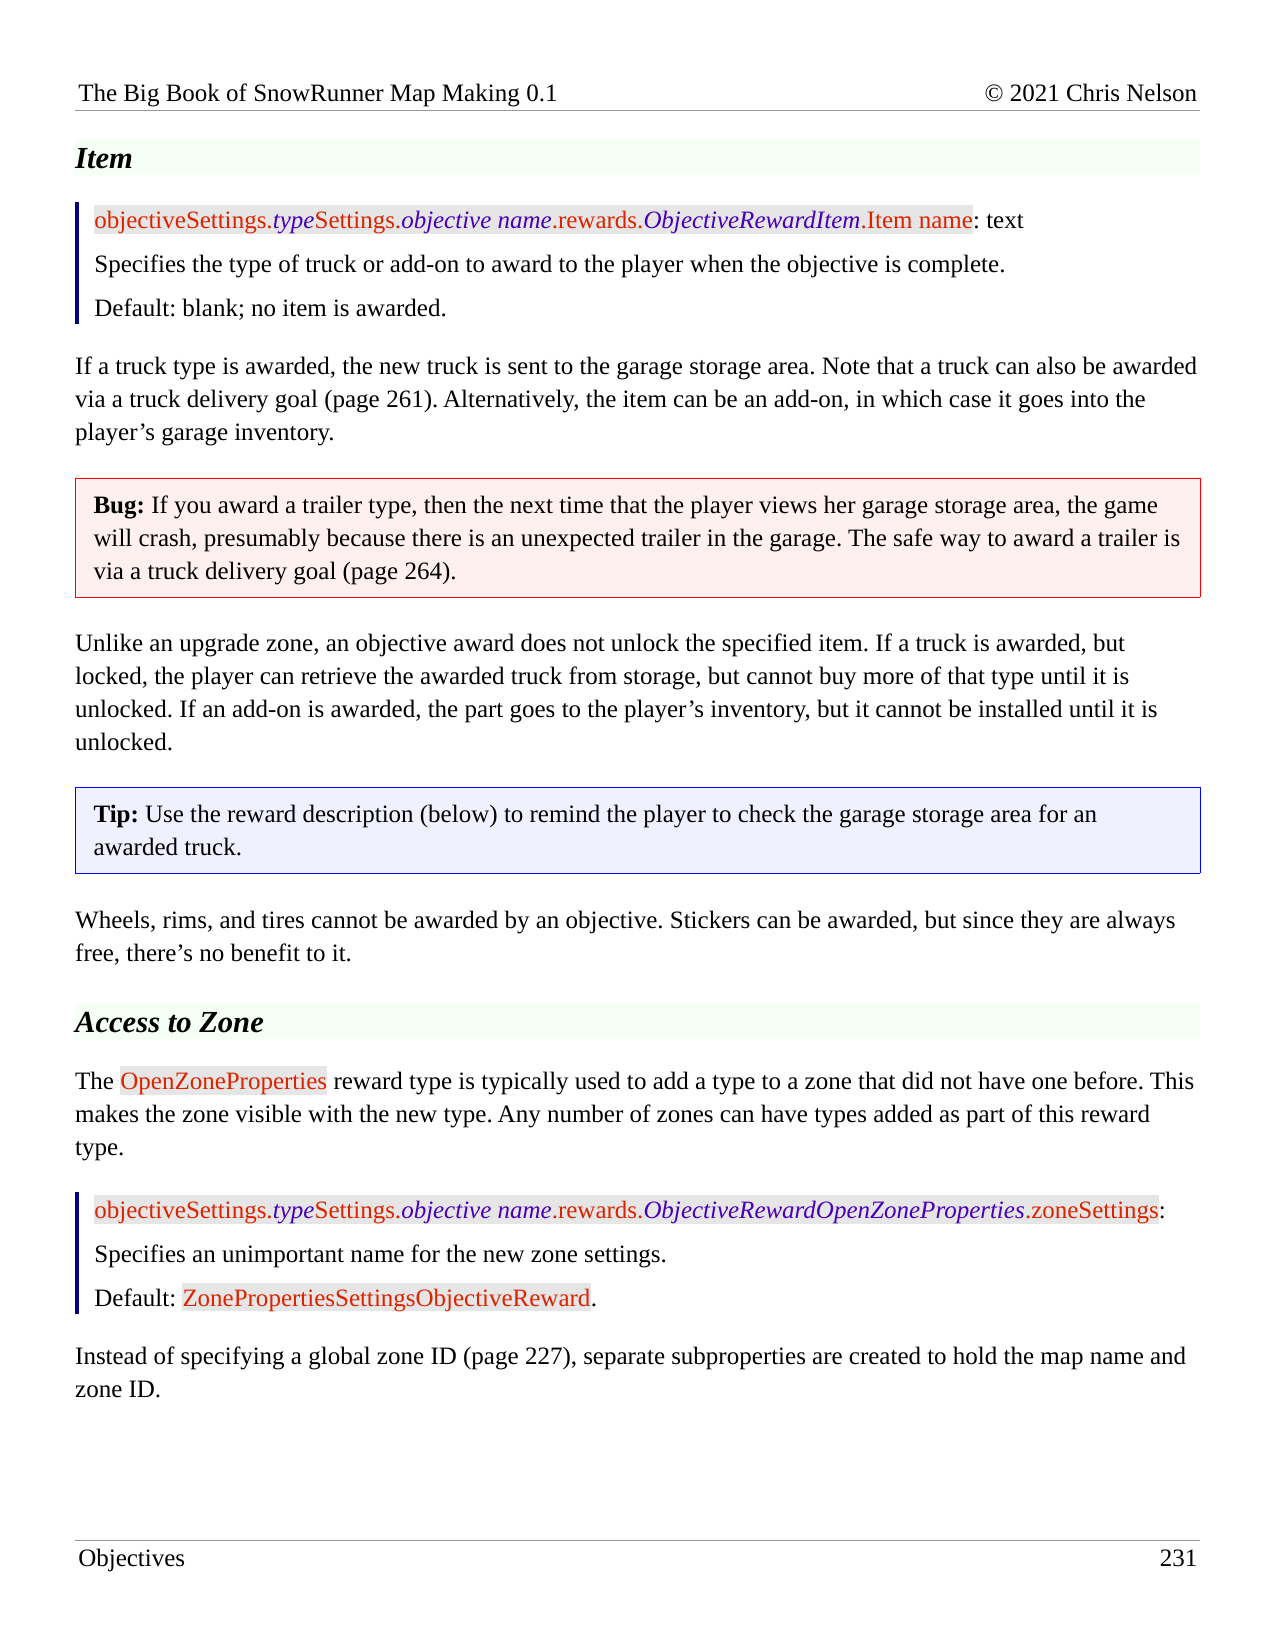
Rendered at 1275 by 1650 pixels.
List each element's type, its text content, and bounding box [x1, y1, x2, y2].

subtitle Item [75, 140, 1200, 175]
text Default: ZonePropertiesSettingsObjectiveReward. [79, 1280, 1200, 1314]
text Specifies an unimportant name for the new zone settings. [79, 1236, 1200, 1268]
subtitle Access to Zone [75, 1004, 1200, 1039]
text Unlike an upgrade zone, an objective award does not unlock the specified item. If a truck is awarded, but locked, the player can retrieve the awarded truck from storage, but cannot buy more of that type until it is unlocked. If an add-on is awarded, the part goes to the player’s inventory, but it cannot be installed until it is unlocked. [75, 628, 1200, 756]
text Instead of specifying a global zone ID (page 227), separate subproperties are created to hold the map name and zone ID. [75, 1341, 1200, 1403]
text Specifies the type of truck or add-on to award to the player when the objective is complete. [79, 246, 1200, 278]
text Default: blank; no item is awarded. [79, 290, 1200, 324]
text The OpenZoneProperties reward type is typically used to add a type to a zone that did not have one before. This makes the zone visible with the new type. Any number of zones can have types added as part of this reward type. [75, 1066, 1200, 1161]
text If a truck type is awarded, the new truck is sent to the garage storage area. Note that a truck can also be awarded via a truck delivery goal (page 261). Alternatively, the item can be an add-on, in which case it goes into the player’s garage inventory. [75, 351, 1200, 446]
list If you award a trailer type, then the next time that the player views her garage storage area, the game will crash, presumably because there is an unexpected trailer in the garage. The safe way to award a trailer is via a truck delivery goal (page 264). [76, 479, 1200, 597]
text Wheels, rims, and tires cannot be awarded by an objective. Stickers can be awarded, but since they are always free, there’s no benefit to it. [75, 905, 1200, 967]
text objectiveSettings.typeSettings.objective name.rewards.ObjectiveRewardOpenZoneProperties.zoneSettings: ➕ [79, 1192, 1200, 1224]
list Use the reward description (below) to remind the player to check the garage storage area for an awarded truck. [76, 788, 1200, 873]
text objectiveSettings.typeSettings.objective name.rewards.ObjectiveRewardItem.Item name: text [79, 202, 1200, 234]
